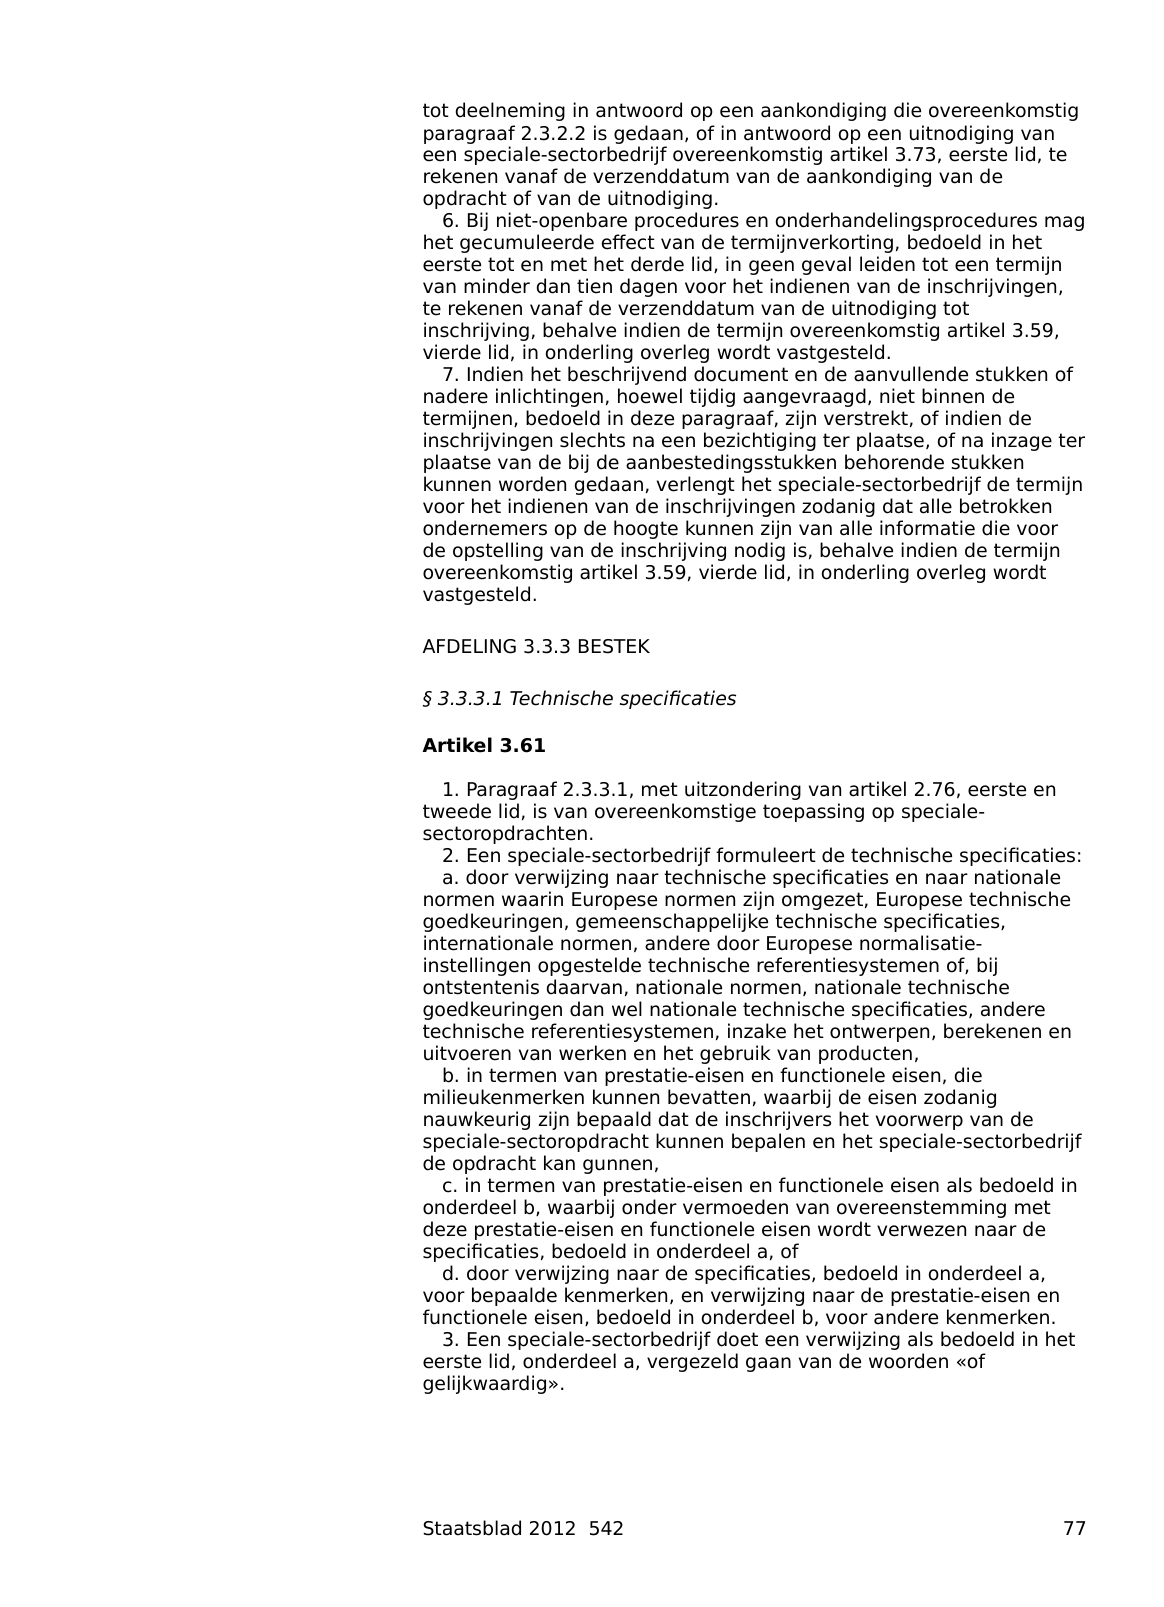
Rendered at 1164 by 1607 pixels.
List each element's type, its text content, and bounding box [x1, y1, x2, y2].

subtitle Artikel 3.61 [422, 735, 1087, 757]
text d. door verwijzing naar de specificaties, bedoeld in onderdeel a, voor bepaalde kenmerken, en verwijzing naar de prestatie-eisen en functionele eisen, bedoeld in onderdeel b, voor andere kenmerken. [422, 1263, 1087, 1328]
text 3. Een speciale-sectorbedrijf doet een verwijzing als bedoeld in het eerste lid, onderdeel a, vergezeld gaan van de woorden «of gelijkwaardig». [422, 1328, 1087, 1394]
text 7. Indien het beschrijvend document en de aanvullende stukken of nadere inlichtingen, hoewel tijdig aangevraagd, niet binnen de termijnen, bedoeld in deze paragraaf, zijn verstrekt, of indien de inschrijvingen slechts na een bezichtiging ter plaatse, of na inzage ter plaatse van de bij de aanbestedingsstukken behorende stukken kunnen worden gedaan, verlengt het speciale-sectorbedrijf de termijn voor het indienen van de inschrijvingen zodanig dat alle betrokken ondernemers op de hoogte kunnen zijn van alle informatie die voor de opstelling van de inschrijving nodig is, behalve indien de termijn overeenkomstig artikel 3.59, vierde lid, in onderling overleg wordt vastgesteld. [422, 364, 1087, 606]
text 6. Bij niet-openbare procedures en onderhandelingsprocedures mag het gecumuleerde effect van de termijnverkorting, bedoeld in het eerste tot en met het derde lid, in geen geval leiden tot een termijn van minder dan tien dagen voor het indienen van de inschrijvingen, te rekenen vanaf de verzenddatum van de uitnodiging tot inschrijving, behalve indien de termijn overeenkomstig artikel 3.59, vierde lid, in onderling overleg wordt vastgesteld. [422, 210, 1087, 364]
text c. in termen van prestatie-eisen en functionele eisen als bedoeld in onderdeel b, waarbij onder vermoeden van overeenstemming met deze prestatie-eisen en functionele eisen wordt verwezen naar de specificaties, bedoeld in onderdeel a, of [422, 1175, 1087, 1263]
text 2. Een speciale-sectorbedrijf formuleert de technische specificaties: [422, 845, 1087, 867]
text a. door verwijzing naar technische specificaties en naar nationale normen waarin Europese normen zijn omgezet, Europese technische goedkeuringen, gemeenschappelijke technische specificaties, internationale normen, andere door Europese normalisatie-instellingen opgestelde technische referentiesystemen of, bij ontstentenis daarvan, nationale normen, nationale technische goedkeuringen dan wel nationale technische specificaties, andere technische referentiesystemen, inzake het ontwerpen, berekenen en uitvoeren van werken en het gebruik van producten, [422, 867, 1087, 1065]
text b. in termen van prestatie-eisen en functionele eisen, die milieukenmerken kunnen bevatten, waarbij de eisen zodanig nauwkeurig zijn bepaald dat de inschrijvers het voorwerp van de speciale-sectoropdracht kunnen bepalen en het speciale-sectorbedrijf de opdracht kan gunnen, [422, 1065, 1087, 1175]
subtitle § 3.3.3.1 Technische specificaties [422, 688, 1087, 710]
text tot deelneming in antwoord op een aankondiging die overeenkomstig paragraaf 2.3.2.2 is gedaan, of in antwoord op een uitnodiging van een speciale-sectorbedrijf overeenkomstig artikel 3.73, eerste lid, te rekenen vanaf de verzenddatum van de aankondiging van de opdracht of van de uitnodiging. [422, 100, 1087, 210]
subtitle AFDELING 3.3.3 BESTEK [422, 636, 1087, 658]
text 1. Paragraaf 2.3.3.1, met uitzondering van artikel 2.76, eerste en tweede lid, is van overeenkomstige toepassing op speciale-sectoropdrachten. [422, 779, 1087, 845]
